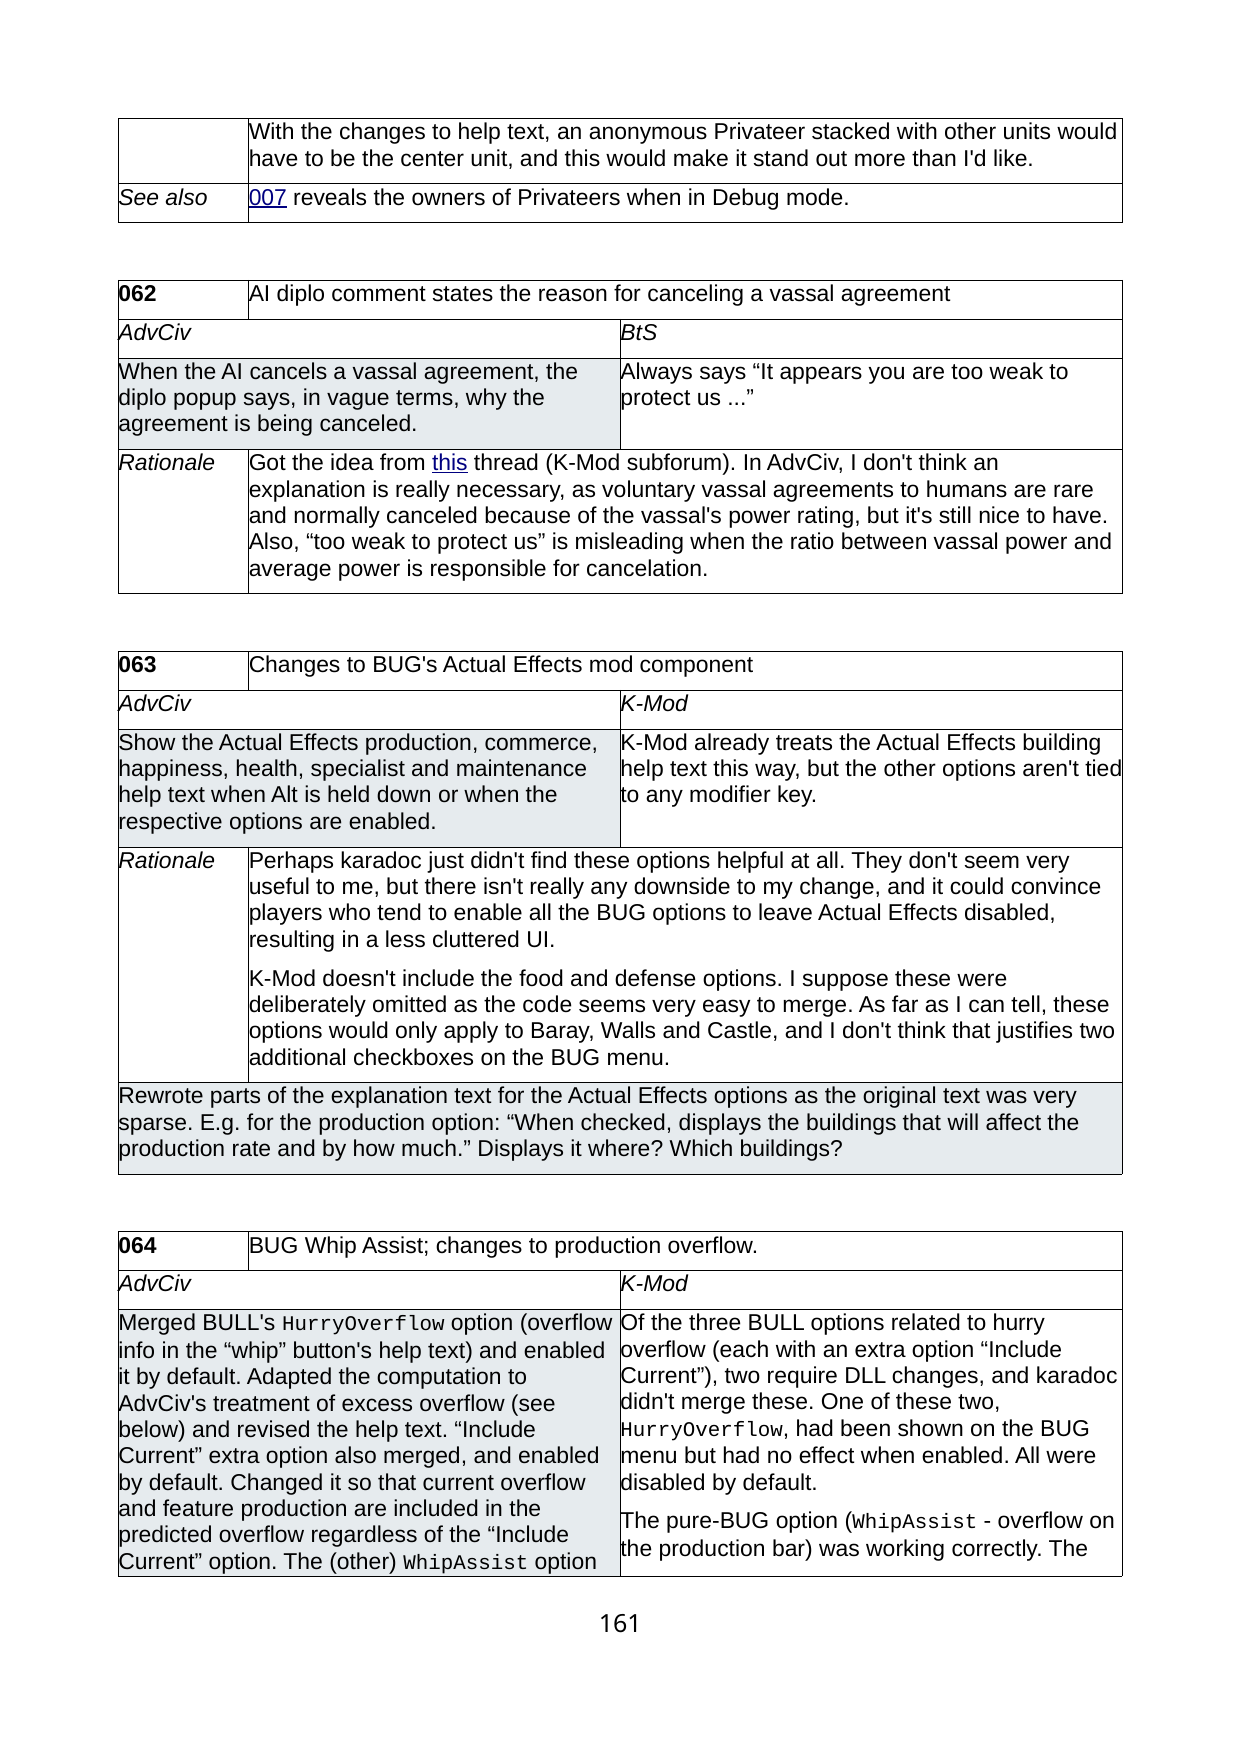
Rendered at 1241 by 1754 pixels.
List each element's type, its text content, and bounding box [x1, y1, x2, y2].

table_header 064 [119, 1232, 248, 1270]
table_header 062 [119, 281, 248, 319]
table_cell AdvCiv [119, 320, 620, 357]
table_cell K-Mod [621, 691, 1122, 729]
table_cell BtS [621, 320, 1122, 357]
table_cell Merged BULL's HurryOverflow option (overflow info in the “whip” button's help text) and enabled it by default. Adapted the computation to AdvCiv's treatment of excess overflow (see below) and revised the help text. “Include Current” extra option also merged, and enabled by default. Changed it so that current overflow and feature production are included in the predicted overflow regardless of the “Include Current” option. The (other) WhipAssist option [119, 1310, 620, 1576]
table_cell With the changes to help text, an anonymous Privateer stacked with other units would have to be the center unit, and this would make it stand out more than I'd like. [249, 119, 1122, 183]
table_cell Rationale [119, 848, 248, 1082]
table_cell AdvCiv [119, 691, 620, 729]
table_cell K-Mod [621, 1271, 1122, 1309]
table_cell Of the three BULL options related to hurry overflow (each with an extra option “Include Current”), two require DLL changes, and karadoc didn't merge these. One of these two, HurryOverflow, had been shown on the BUG menu but had no effect when enabled. All were disabled by default. The pure-BUG option (WhipAssist - overflow on the production bar) was working correctly. The [621, 1310, 1122, 1576]
table_cell Rewrote parts of the explanation text for the Actual Effects options as the original text was very sparse. E.g. for the production option: “When checked, displays the buildings that will affect the production rate and by how much.” Displays it where? Which buildings? [119, 1083, 1122, 1174]
table_cell Show the Actual Effects production, commerce, happiness, health, specialist and maintenance help text when Alt is held down or when the respective options are enabled. [119, 730, 620, 847]
table_header BUG Whip Assist; changes to production overflow. [249, 1232, 1122, 1270]
table_cell 007 reveals the owners of Privateers when in Debug mode. [249, 184, 1122, 222]
table_cell Rationale [119, 450, 248, 593]
table_cell See also [119, 184, 248, 222]
table_cell When the AI cancels a vassal agreement, the diplo popup says, in vague terms, why the agreement is being canceled. [119, 359, 620, 449]
table_cell AdvCiv [119, 1271, 620, 1309]
table_cell Got the idea from this thread (K-Mod subforum). In AdvCiv, I don't think an explanation is really necessary, as voluntary vassal agreements to humans are rare and normally canceled because of the vassal's power rating, but it's still nice to have. Also, “too weak to protect us” is misleading when the ratio between vassal power and average power is responsible for cancelation. [249, 450, 1122, 593]
table_header 063 [119, 652, 248, 690]
table_header Changes to BUG's Actual Effects mod component [249, 652, 1122, 690]
table_cell [119, 119, 248, 183]
table_cell Perhaps karadoc just didn't find these options helpful at all. They don't seem very useful to me, but there isn't really any downside to my change, and it could convince players who tend to enable all the BUG options to leave Actual Effects disabled, resulting in a less cluttered UI. K-Mod doesn't include the food and defense options. I suppose these were deliberately omitted as the code seems very easy to merge. As far as I can tell, these options would only apply to Baray, Walls and Castle, and I don't think that justifies two additional checkboxes on the BUG menu. [249, 848, 1122, 1082]
table_header AI diplo comment states the reason for canceling a vassal agreement [249, 281, 1122, 319]
table_cell K-Mod already treats the Actual Effects building help text this way, but the other options aren't tied to any modifier key. [621, 730, 1122, 847]
table_cell Always says “It appears you are too weak to protect us ...” [621, 359, 1122, 449]
